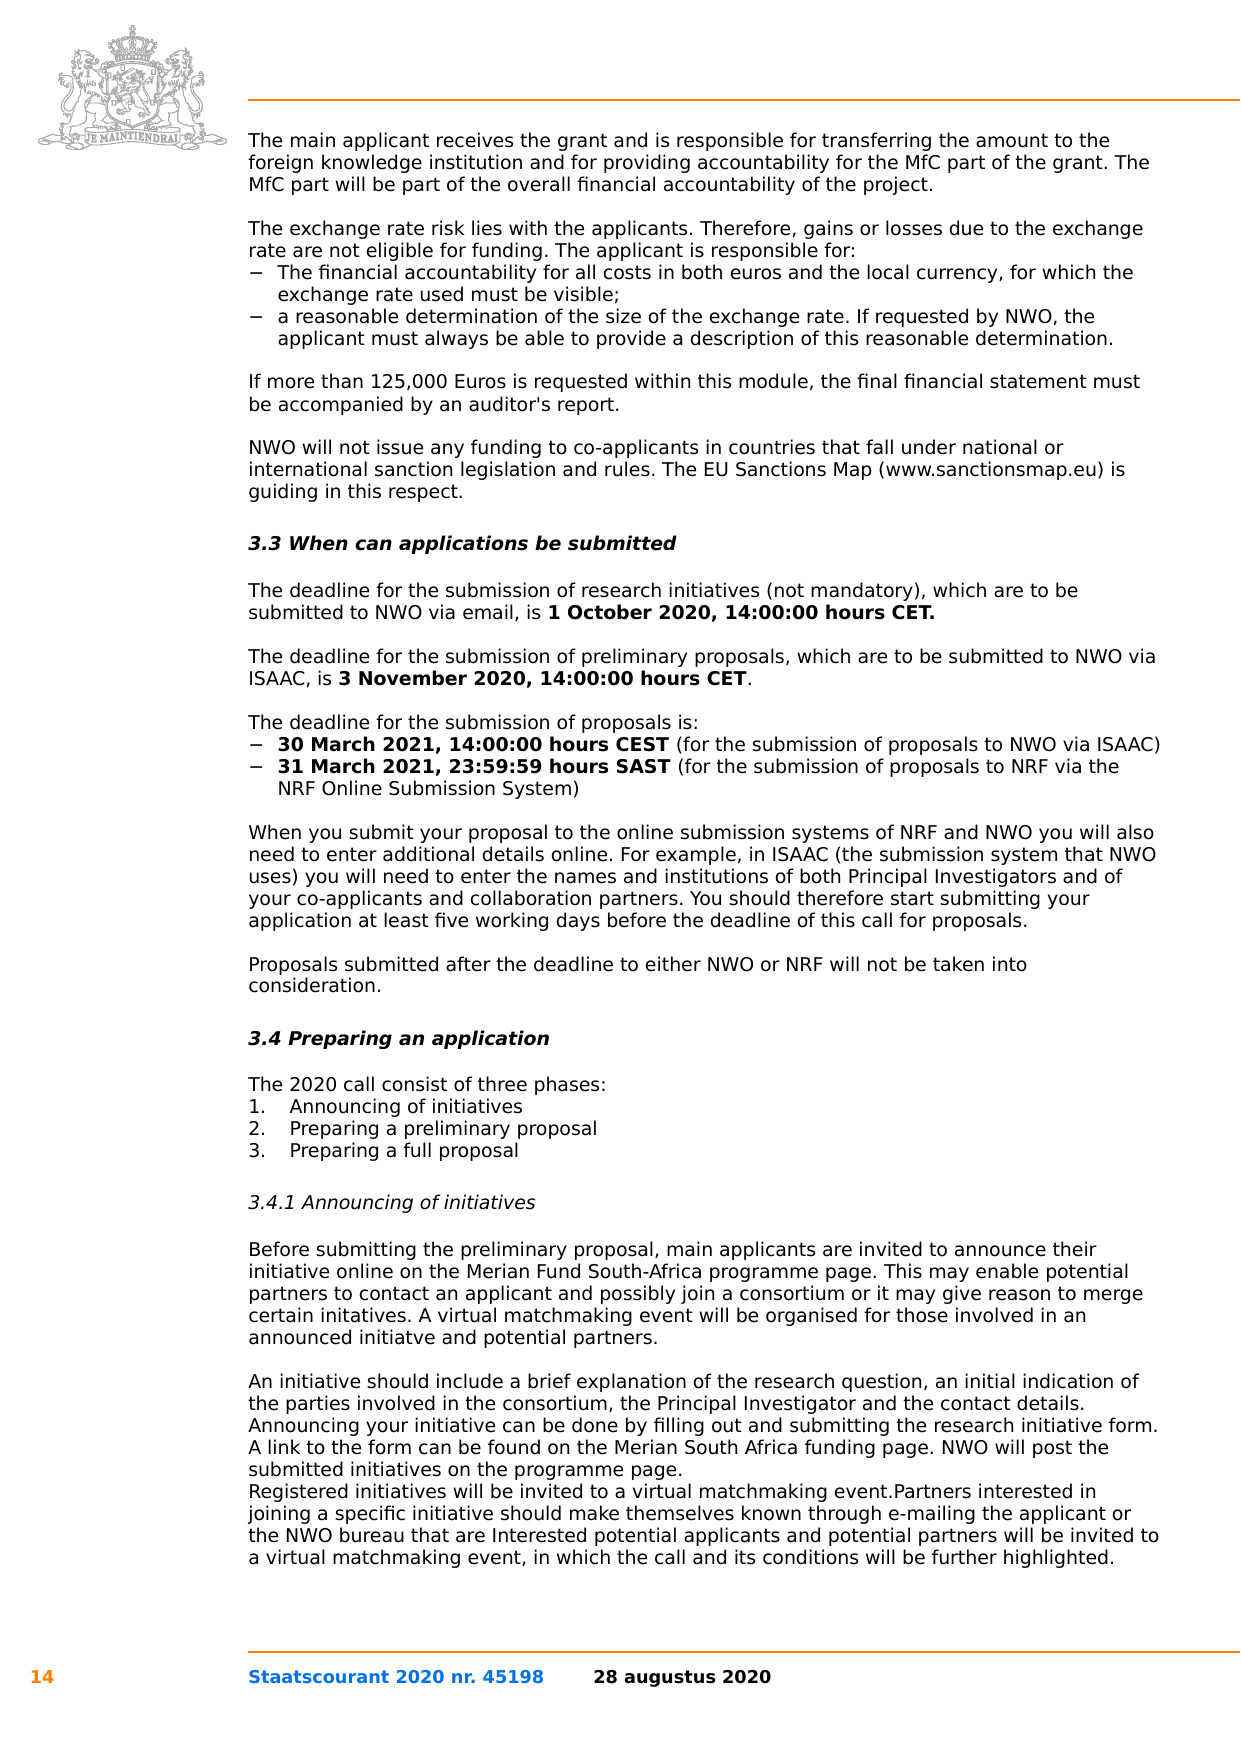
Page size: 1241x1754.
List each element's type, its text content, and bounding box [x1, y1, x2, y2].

text − The financial accountability for all costs in both euros and the local currency, for which the exchange rate used must be visible; [248, 262, 1163, 306]
text The deadline for the submission of preliminary proposals, which are to be submitted to NWO via ISAAC, is 3 November 2020, 14:00:00 hours CET. [248, 646, 1163, 690]
text 1. Announcing of initiatives [248, 1096, 1163, 1118]
text − a reasonable determination of the size of the exchange rate. If requested by NWO, the applicant must always be able to provide a description of this reasonable determination. [248, 306, 1163, 349]
text The deadline for the submission of proposals is: [248, 712, 1163, 734]
subtitle 3.4.1 Announcing of initiatives [248, 1192, 1163, 1214]
text NWO will not issue any funding to co-applicants in countries that fall under national or international sanction legislation and rules. The EU Sanctions Map (www.sanctionsmap.eu) is guiding in this respect. [248, 437, 1163, 503]
text The exchange rate risk lies with the applicants. Therefore, gains or losses due to the exchange rate are not eligible for funding. The applicant is responsible for: [248, 218, 1163, 262]
picture [38, 25, 227, 150]
subtitle 3.3 When can applications be submitted [248, 533, 1163, 555]
text When you submit your proposal to the online submission systems of NRF and NWO you will also need to enter additional details online. For example, in ISAAC (the submission system that NWO uses) you will need to enter the names and institutions of both Principal Investigators and of your co-applicants and collaboration partners. You should therefore start submitting your application at least five working days before the deadline of this call for proposals. [248, 822, 1163, 932]
text The deadline for the submission of research initiatives (not mandatory), which are to be submitted to NWO via email, is 1 October 2020, 14:00:00 hours CET. [248, 580, 1163, 624]
text Proposals submitted after the deadline to either NWO or NRF will not be taken into consideration. [248, 953, 1163, 997]
text Registered initiatives will be invited to a virtual matchmaking event.Partners interested in joining a specific initiative should make themselves known through e-mailing the applicant or the NWO bureau that are Interested potential applicants and potential partners will be invited to a virtual matchmaking event, in which the call and its conditions will be further highlighted. [248, 1481, 1163, 1569]
text The 2020 call consist of three phases: [248, 1074, 1163, 1096]
text 2. Preparing a preliminary proposal [248, 1118, 1163, 1140]
text 3. Preparing a full proposal [248, 1140, 1163, 1162]
text If more than 125,000 Euros is requested within this module, the final financial statement must be accompanied by an auditor's report. [248, 371, 1163, 415]
text The main applicant receives the grant and is responsible for transferring the amount to the foreign knowledge institution and for providing accountability for the MfC part of the grant. The MfC part will be part of the overall financial accountability of the project. [248, 130, 1163, 196]
text An initiative should include a brief explanation of the research question, an initial indication of the parties involved in the consortium, the Principal Investigator and the contact details. Announcing your initiative can be done by filling out and submitting the research initiative form. A link to the form can be found on the Merian South Africa funding page. NWO will post the submitted initiatives on the programme page. [248, 1371, 1163, 1481]
subtitle 3.4 Preparing an application [248, 1027, 1163, 1049]
text − 30 March 2021, 14:00:00 hours CEST (for the submission of proposals to NWO via ISAAC) [248, 734, 1163, 756]
text Before submitting the preliminary proposal, main applicants are invited to announce their initiative online on the Merian Fund South-Africa programme page. This may enable potential partners to contact an applicant and possibly join a consortium or it may give reason to merge certain initatives. A virtual matchmaking event will be organised for those involved in an announced initiatve and potential partners. [248, 1239, 1163, 1349]
text − 31 March 2021, 23:59:59 hours SAST (for the submission of proposals to NRF via the NRF Online Submission System) [248, 756, 1163, 800]
